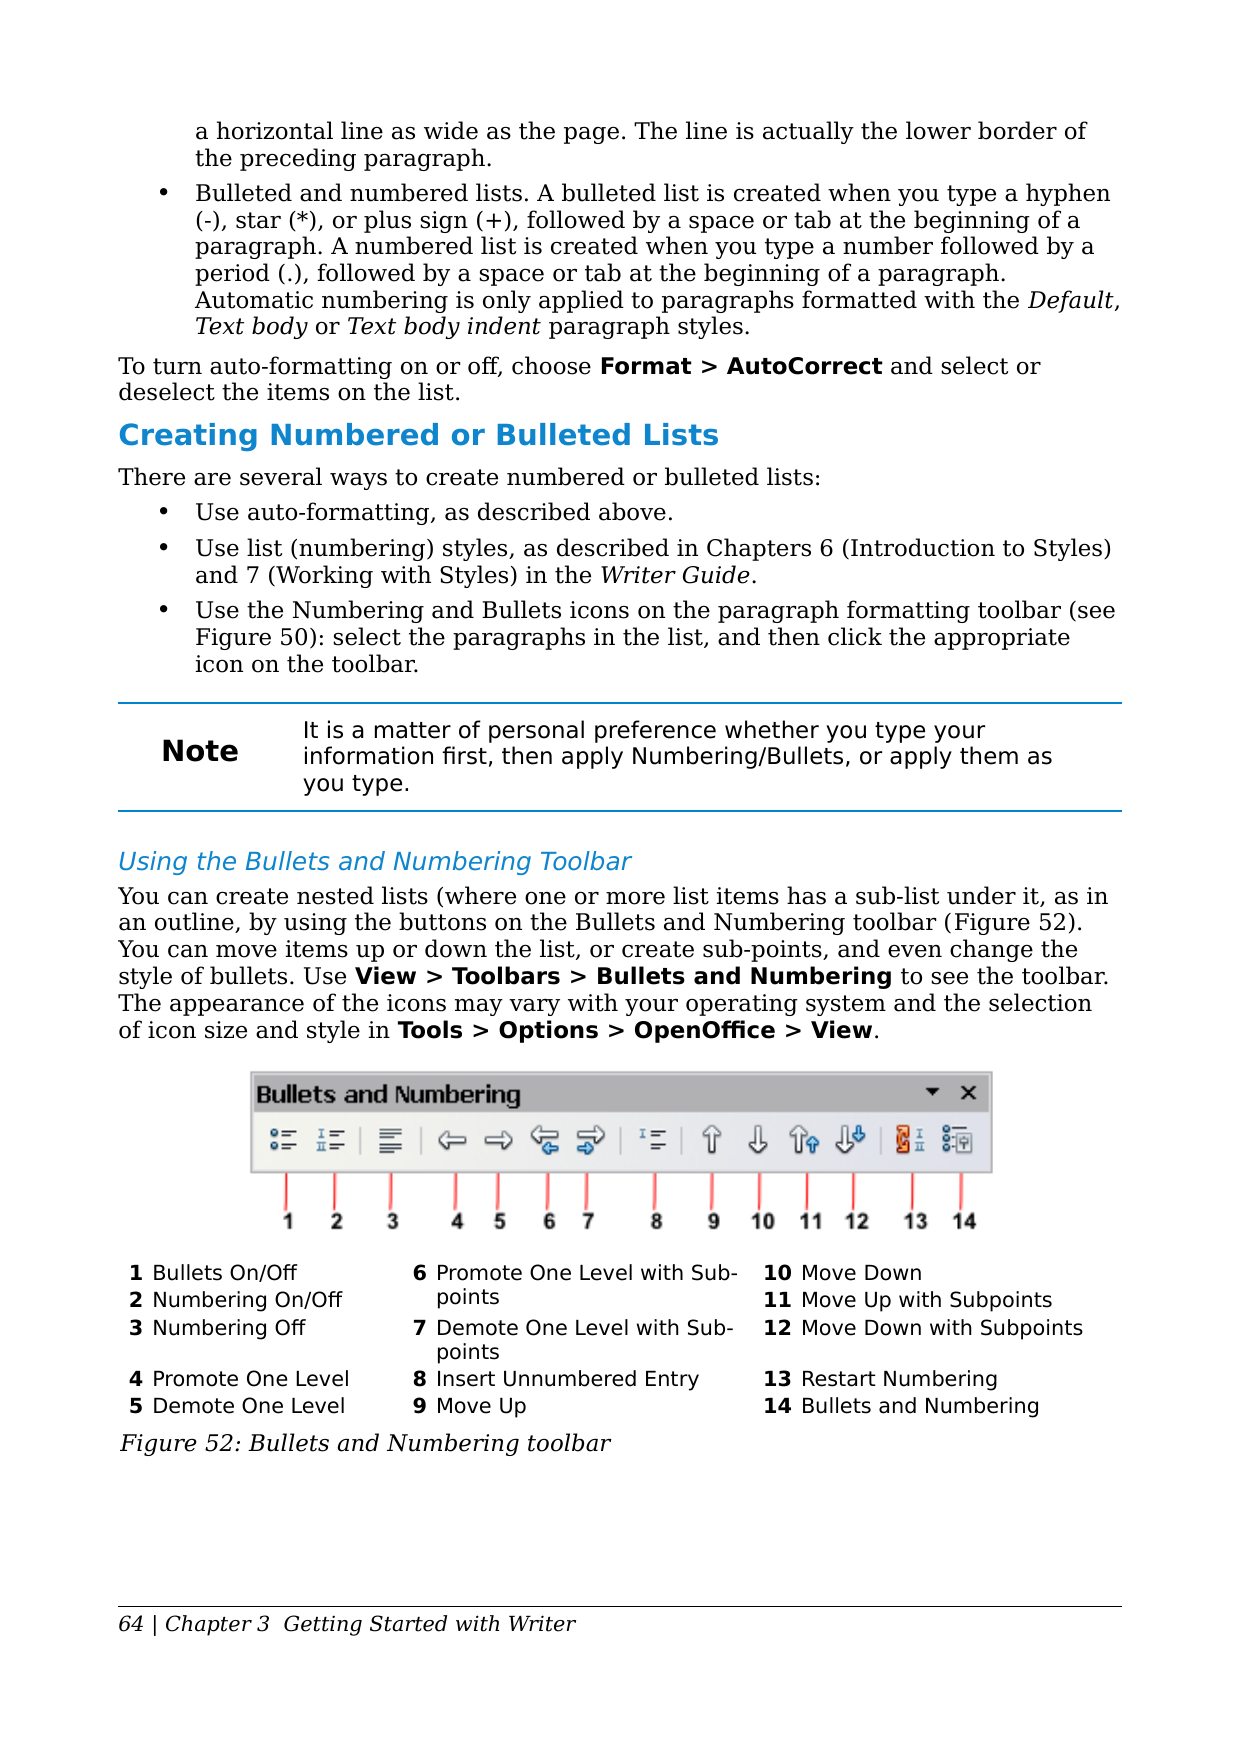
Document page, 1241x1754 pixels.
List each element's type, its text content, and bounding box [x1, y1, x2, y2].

table_header Note [118, 704, 281, 810]
table_cell 3 [120, 1313, 146, 1364]
text Figure 52: Bullets and Numbering toolbar [120, 1431, 1120, 1457]
text The appearance of the icons may vary with your operating system and the selection of icon size and style in Tools > Options > OpenOffice > View. [118, 990, 1122, 1043]
table_cell Move Up with Subpoints [795, 1285, 1120, 1313]
table_header 6 [397, 1258, 430, 1313]
list There are several ways to create numbered or bulleted lists: [118, 464, 1122, 491]
table_cell Promote One Level [146, 1364, 397, 1391]
table_cell Demote One Level with Sub-points [430, 1313, 752, 1364]
table_header Promote One Level with Sub-points [430, 1258, 752, 1313]
table_cell 8 [397, 1364, 430, 1391]
table_cell 5 [120, 1391, 146, 1419]
table_cell Move Up [430, 1391, 752, 1419]
table_cell Demote One Level [146, 1391, 397, 1419]
text You can create nested lists (where one or more list items has a sub-list under it, as in an outline, by using the buttons on the Bullets and Numbering toolbar (Figure 52). You can move items up or down the list, or create sub-points, and even change the style of bullets. Use View > Toolbars > Bullets and Numbering to see the toolbar. [118, 883, 1122, 990]
list Use list (numbering) styles, as described in Chapters 6 (Introduction to Styles) and 7 (Working with Styles) in the Writer Guide. [156, 533, 1122, 589]
table_cell 7 [397, 1313, 430, 1364]
table_cell 14 [753, 1391, 795, 1419]
table_cell 2 [120, 1285, 146, 1313]
table_cell 11 [753, 1285, 795, 1313]
list Use auto-formatting, as described above. [156, 497, 1122, 527]
table_cell 9 [397, 1391, 430, 1419]
table_header 10 [753, 1258, 795, 1285]
list Bulleted and numbered lists. A bulleted list is created when you type a hyphen (-), star (*), or plus sign (+), followed by a space or tab at the beginning of a paragraph. A numbered list is created when you type a number followed by a period (.), followed by a space or tab at the beginning of a paragraph. Automatic numbering is only applied to paragraphs formatted with the Default, Text body or Text body indent paragraph styles. [156, 178, 1122, 340]
subtitle Using the Bullets and Numbering Toolbar [118, 847, 1122, 876]
table_cell 12 [753, 1313, 795, 1364]
list Use the Numbering and Bullets icons on the paragraph formatting toolbar (see Figure 50): select the paragraphs in the list, and then click the appropriate icon on the toolbar. [156, 595, 1122, 677]
table_cell Restart Numbering [795, 1364, 1120, 1391]
text To turn auto-formatting on or off, choose Format > AutoCorrect and select or deselect the items on the list. [118, 353, 1122, 406]
table_cell 4 [120, 1364, 146, 1391]
subtitle Creating Numbered or Bulleted Lists [118, 418, 1122, 452]
list a horizontal line as wide as the page. The line is actually the lower border of the preceding paragraph. [156, 118, 1122, 171]
table_cell Move Down with Subpoints [795, 1313, 1120, 1364]
table_header It is a matter of personal preference whether you type your information first, then apply Numbering/Bullets, or apply them as you type. [281, 704, 1122, 810]
table_cell Numbering On/Off [146, 1285, 397, 1313]
picture [247, 1068, 993, 1246]
table_cell Insert Unnumbered Entry [430, 1364, 752, 1391]
table_header Move Down [795, 1258, 1120, 1285]
table_cell Numbering Off [146, 1313, 397, 1364]
table_cell 13 [753, 1364, 795, 1391]
table_cell Bullets and Numbering [795, 1391, 1120, 1419]
table_header 1 [120, 1258, 146, 1285]
table_header Bullets On/Off [146, 1258, 397, 1285]
